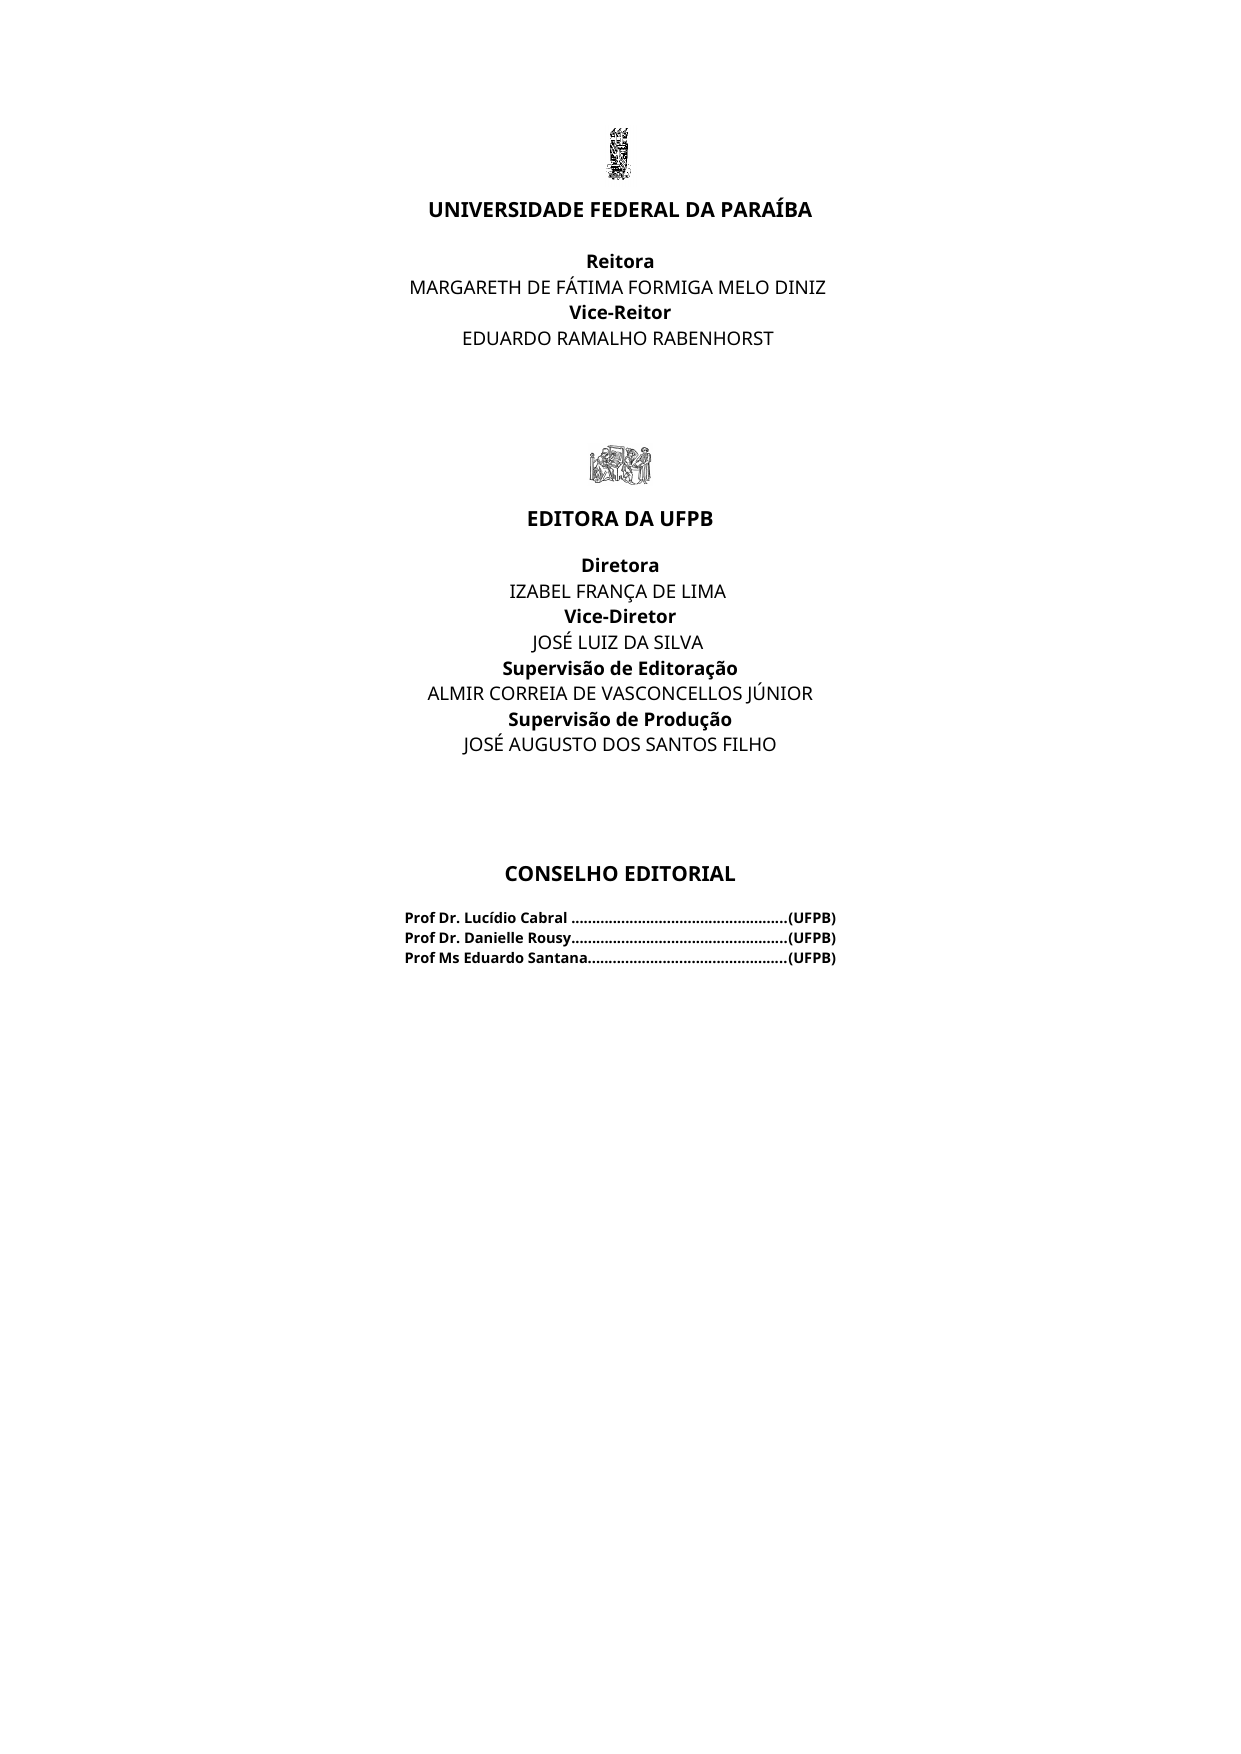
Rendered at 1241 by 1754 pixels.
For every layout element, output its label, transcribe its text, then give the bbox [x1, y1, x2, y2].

text Reitora [118, 249, 1122, 274]
picture [587, 443, 653, 486]
text Vice-Diretor [118, 604, 1122, 629]
text EDUARDO RAMALHO RABENHORST [118, 325, 1122, 351]
text JOSÉ AUGUSTO DOS SANTOS FILHO [118, 731, 1122, 757]
text EDITORA DA UFPB [118, 504, 1122, 533]
text Vice-Reitor [118, 300, 1122, 325]
picture [603, 125, 637, 187]
text Prof Dr. Lucídio Cabral (UFPB) [118, 908, 1122, 928]
text Supervisão de Produção [118, 706, 1122, 731]
text CONSELHO EDITORIAL [118, 859, 1122, 888]
text Supervisão de Editoração [118, 655, 1122, 680]
text Prof Dr. Danielle Rousy (UFPB) [118, 928, 1122, 947]
text JOSÉ LUIZ DA SILVA [118, 629, 1122, 655]
text IZABEL FRANÇA DE LIMA [118, 578, 1122, 604]
text MARGARETH DE FÁTIMA FORMIGA MELO DINIZ [118, 274, 1122, 300]
text ALMIR CORREIA DE VASCONCELLOS JÚNIOR [118, 680, 1122, 706]
text Diretora [118, 553, 1122, 578]
text UNIVERSIDADE FEDERAL DA PARAÍBA [118, 195, 1122, 223]
text Prof Ms Eduardo Santana (UFPB) [118, 947, 1122, 967]
